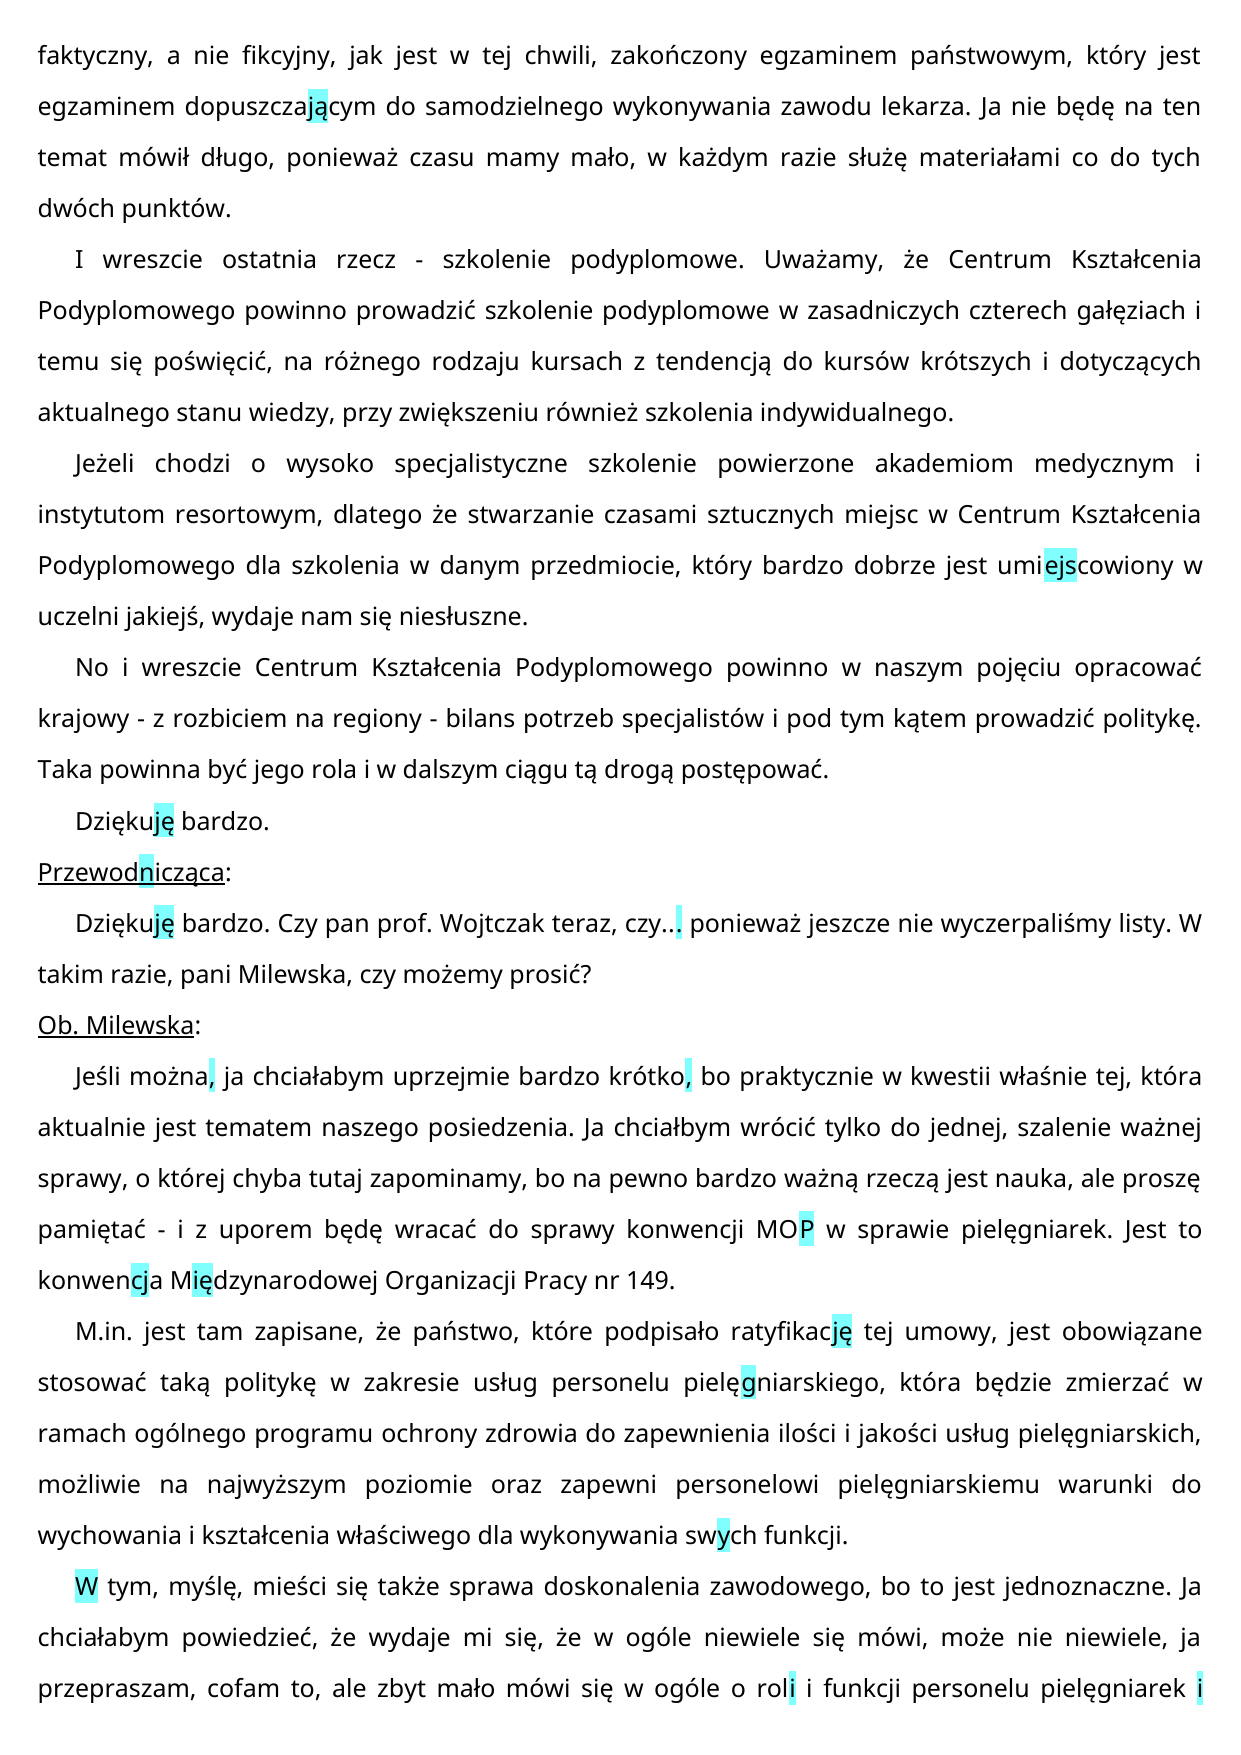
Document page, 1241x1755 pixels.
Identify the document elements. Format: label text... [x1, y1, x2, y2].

text No i wreszcie Centrum Kształcenia Podyplomowego powinno w naszym pojęciu opracować krajowy - z rozbiciem na regiony - bilans potrzeb specjalistów i pod tym kątem prowadzić politykę. Taka powinna być jego rola i w dalszym ciągu tą drogą postępować. [37, 650, 1203, 786]
text Ob. Milewska: [37, 1007, 1203, 1041]
text Jeżeli chodzi o wysoko specjalistyczne szkolenie powierzone akademiom medycznym i instytutom resortowym, dlatego że stwarzanie czasami sztucznych miejsc w Centrum Kształcenia Podyplomowego dla szkolenia w danym przedmiocie, który bardzo dobrze jest umiejscowiony w uczelni jakiejś, wydaje nam się niesłuszne. [37, 446, 1203, 633]
text M.in. jest tam zapisane, że państwo, które podpisało ratyfikację tej umowy, jest obowiązane stosować taką politykę w zakresie usług personelu pielęgniarskiego, która będzie zmierzać w ramach ogólnego programu ochrony zdrowia do zapewnienia ilości i jakości usług pielęgniarskich, możliwie na najwyższym poziomie oraz zapewni personelowi pielęgniarskiemu warunki do wychowania i kształcenia właściwego dla wykonywania swych funkcji. [37, 1313, 1203, 1552]
text Dziękuję bardzo. Czy pan prof. Wojtczak teraz, czy... ponieważ jeszcze nie wyczerpaliśmy listy. W takim razie, pani Milewska, czy możemy prosić? [37, 905, 1203, 990]
text Jeśli można, ja chciałabym uprzejmie bardzo krótko, bo praktycznie w kwestii właśnie tej, która aktualnie jest tematem naszego posiedzenia. Ja chciałbym wrócić tylko do jednej, szalenie ważnej sprawy, o której chyba tutaj zapominamy, bo na pewno bardzo ważną rzeczą jest nauka, ale proszę pamiętać - i z uporem będę wracać do sprawy konwencji MOP w sprawie pielęgniarek. Jest to konwencja Międzynarodowej Organizacji Pracy nr 149. [37, 1058, 1203, 1297]
text I wreszcie ostatnia rzecz - szkolenie podyplomowe. Uważamy, że Centrum Kształcenia Podyplomowego powinno prowadzić szkolenie podyplomowe w zasadniczych czterech gałęziach i temu się poświęcić, na różnego rodzaju kursach z tendencją do kursów krótszych i dotyczących aktualnego stanu wiedzy, przy zwiększeniu również szkolenia indywidualnego. [37, 242, 1203, 429]
text Dziękuję bardzo. [37, 803, 1203, 837]
text Przewodnicząca: [37, 854, 1203, 888]
text W tym, myślę, mieści się także sprawa doskonalenia zawodowego, bo to jest jednoznaczne. Ja chciałabym powiedzieć, że wydaje mi się, że w ogóle niewiele się mówi, może nie niewiele, ja przepraszam, cofam to, ale zbyt mało mówi się w ogóle o roli i funkcji personelu pielęgniarek i [37, 1569, 1203, 1705]
text faktyczny, a nie fikcyjny, jak jest w tej chwili, zakończony egzaminem państwowym, który jest egzaminem dopuszczającym do samodzielnego wykonywania zawodu lekarza. Ja nie będę na ten temat mówił długo, ponieważ czasu mamy mało, w każdym razie służę materiałami co do tych dwóch punktów. [37, 37, 1203, 225]
